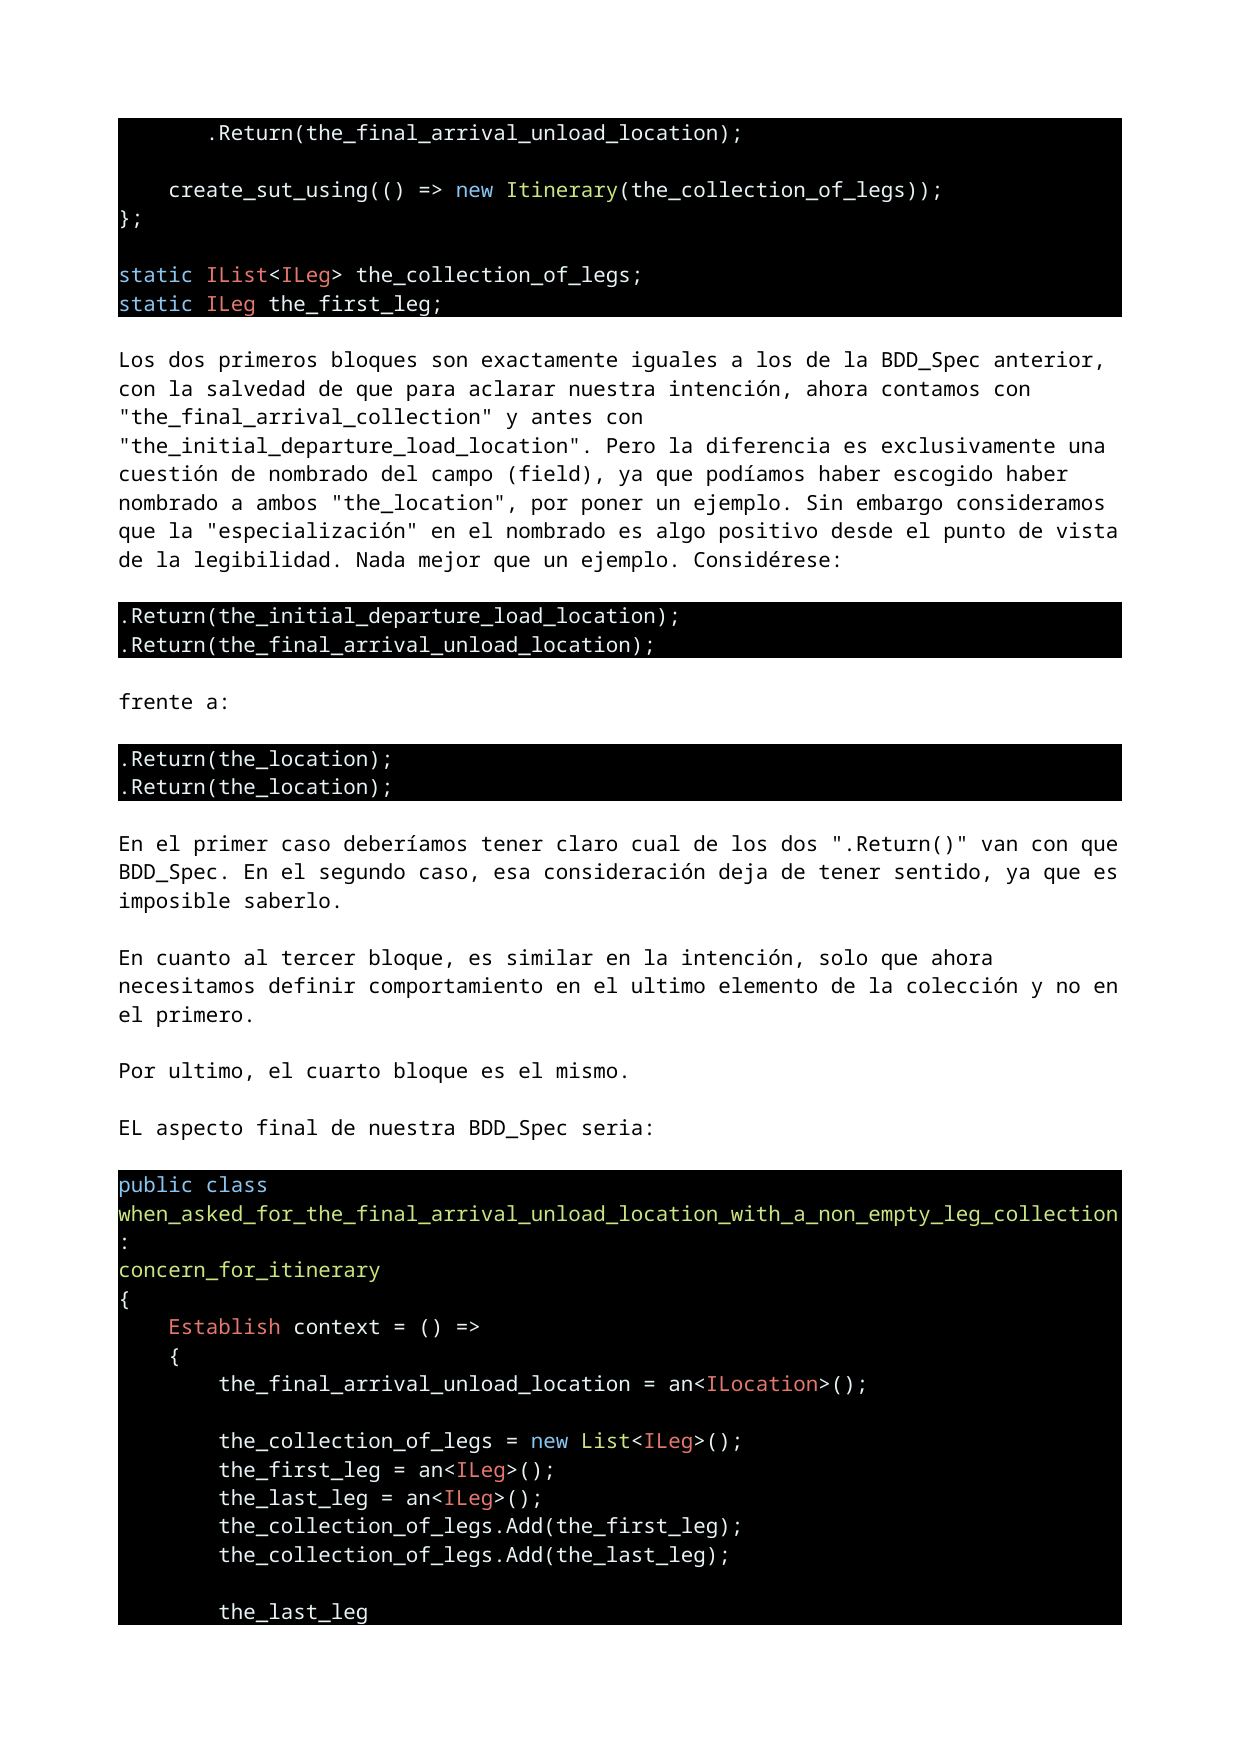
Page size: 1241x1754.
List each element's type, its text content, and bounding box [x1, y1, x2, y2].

text .Return(the_final_arrival_unload_location); [118, 630, 1122, 658]
text frente a: [118, 687, 1122, 715]
text .Return(the_location); [118, 772, 1122, 801]
text the_last_leg [118, 1597, 1122, 1625]
text the_collection_of_legs.Add(the_first_leg); [118, 1512, 1122, 1540]
text Los dos primeros bloques son exactamente iguales a los de la BDD_Spec anterior, con la salvedad de que para aclarar nuestra intención, ahora contamos con "the_final_arrival_collection" y antes con "the_initial_departure_load_location". Pero la diferencia es exclusivamente una cuestión de nombrado del campo (field), ya que podíamos haber escogido haber nombrado a ambos "the_location", por poner un ejemplo. Sin embargo consideramos que la "especialización" en el nombrado es algo positivo desde el punto de vista de la legibilidad. Nada mejor que un ejemplo. Considérese: [118, 346, 1122, 573]
text En cuanto al tercer bloque, es similar en la intención, solo que ahora necesitamos definir comportamiento en el ultimo elemento de la colección y no en el primero. [118, 943, 1122, 1028]
text { [118, 1284, 1122, 1312]
text En el primer caso deberíamos tener claro cual de los dos ".Return()" van con que BDD_Spec. En el segundo caso, esa consideración deja de tener sentido, ya que es imposible saberlo. [118, 829, 1122, 914]
text static IList<ILeg> the_collection_of_legs; [118, 260, 1122, 289]
text Establish context = () => [118, 1312, 1122, 1341]
text the_last_leg = an<ILeg>(); [118, 1483, 1122, 1512]
text Por ultimo, el cuarto bloque es el mismo. [118, 1057, 1122, 1085]
text { [118, 1341, 1122, 1369]
text concern_for_itinerary [118, 1256, 1122, 1284]
text }; [118, 203, 1122, 232]
text .Return(the_location); [118, 744, 1122, 772]
text create_sut_using(() => new Itinerary(the_collection_of_legs)); [118, 175, 1122, 203]
text the_collection_of_legs = new List<ILeg>(); [118, 1426, 1122, 1455]
text .Return(the_initial_departure_load_location); [118, 602, 1122, 630]
text the_collection_of_legs.Add(the_last_leg); [118, 1540, 1122, 1568]
text EL aspecto final de nuestra BDD_Spec seria: [118, 1113, 1122, 1142]
text static ILeg the_first_leg; [118, 289, 1122, 317]
text the_first_leg = an<ILeg>(); [118, 1455, 1122, 1483]
text the_final_arrival_unload_location = an<ILocation>(); [118, 1369, 1122, 1398]
text .Return(the_final_arrival_unload_location); [118, 118, 1122, 147]
text public class when_asked_for_the_final_arrival_unload_location_with_a_non_empty_leg_collection : [118, 1170, 1122, 1256]
